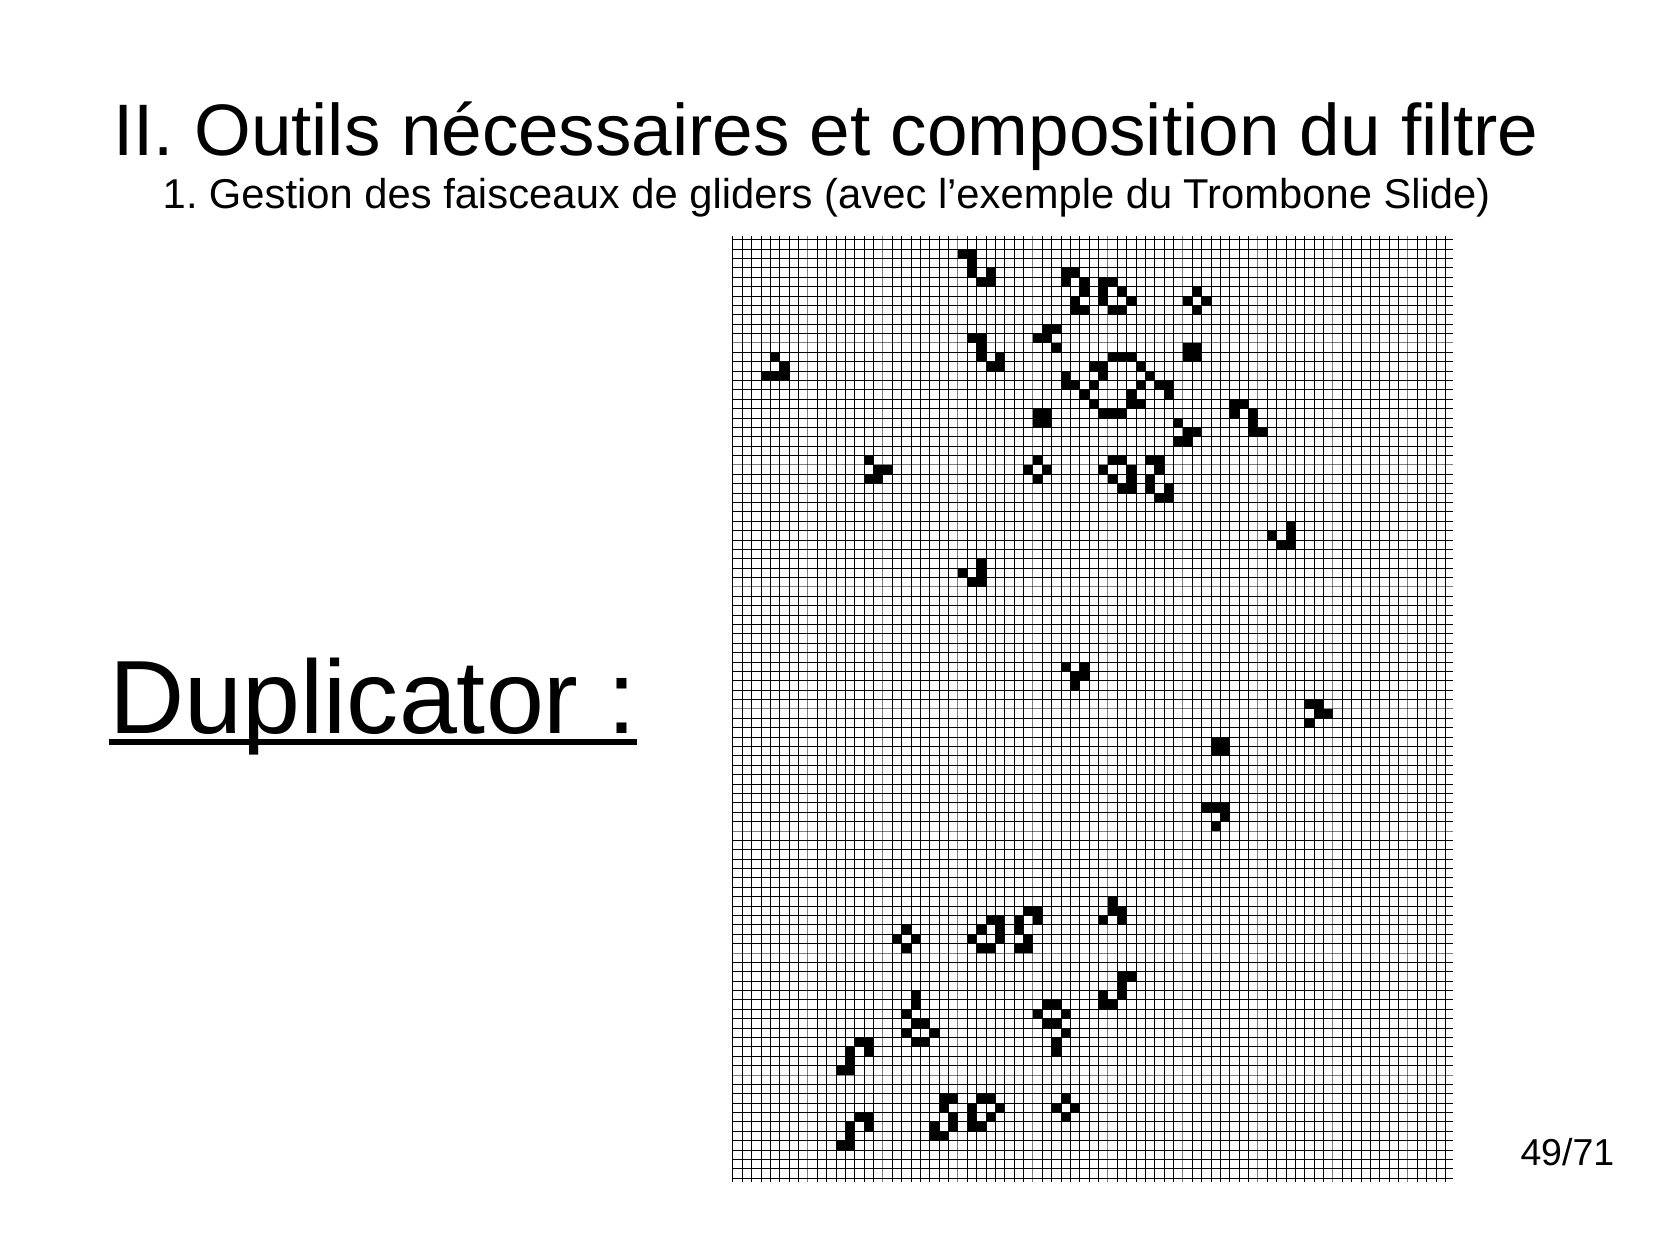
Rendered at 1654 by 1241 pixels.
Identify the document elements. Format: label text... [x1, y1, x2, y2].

text_box <number>/71 [1505, 1124, 1654, 1182]
picture [732, 236, 1453, 1182]
title II. Outils nécessaires et composition du filtre 1. Gestion des faisceaux de gliders (avec l’exemple du Trombone Slide) [82, 49, 1571, 257]
text_box Duplicator : [94, 631, 652, 763]
